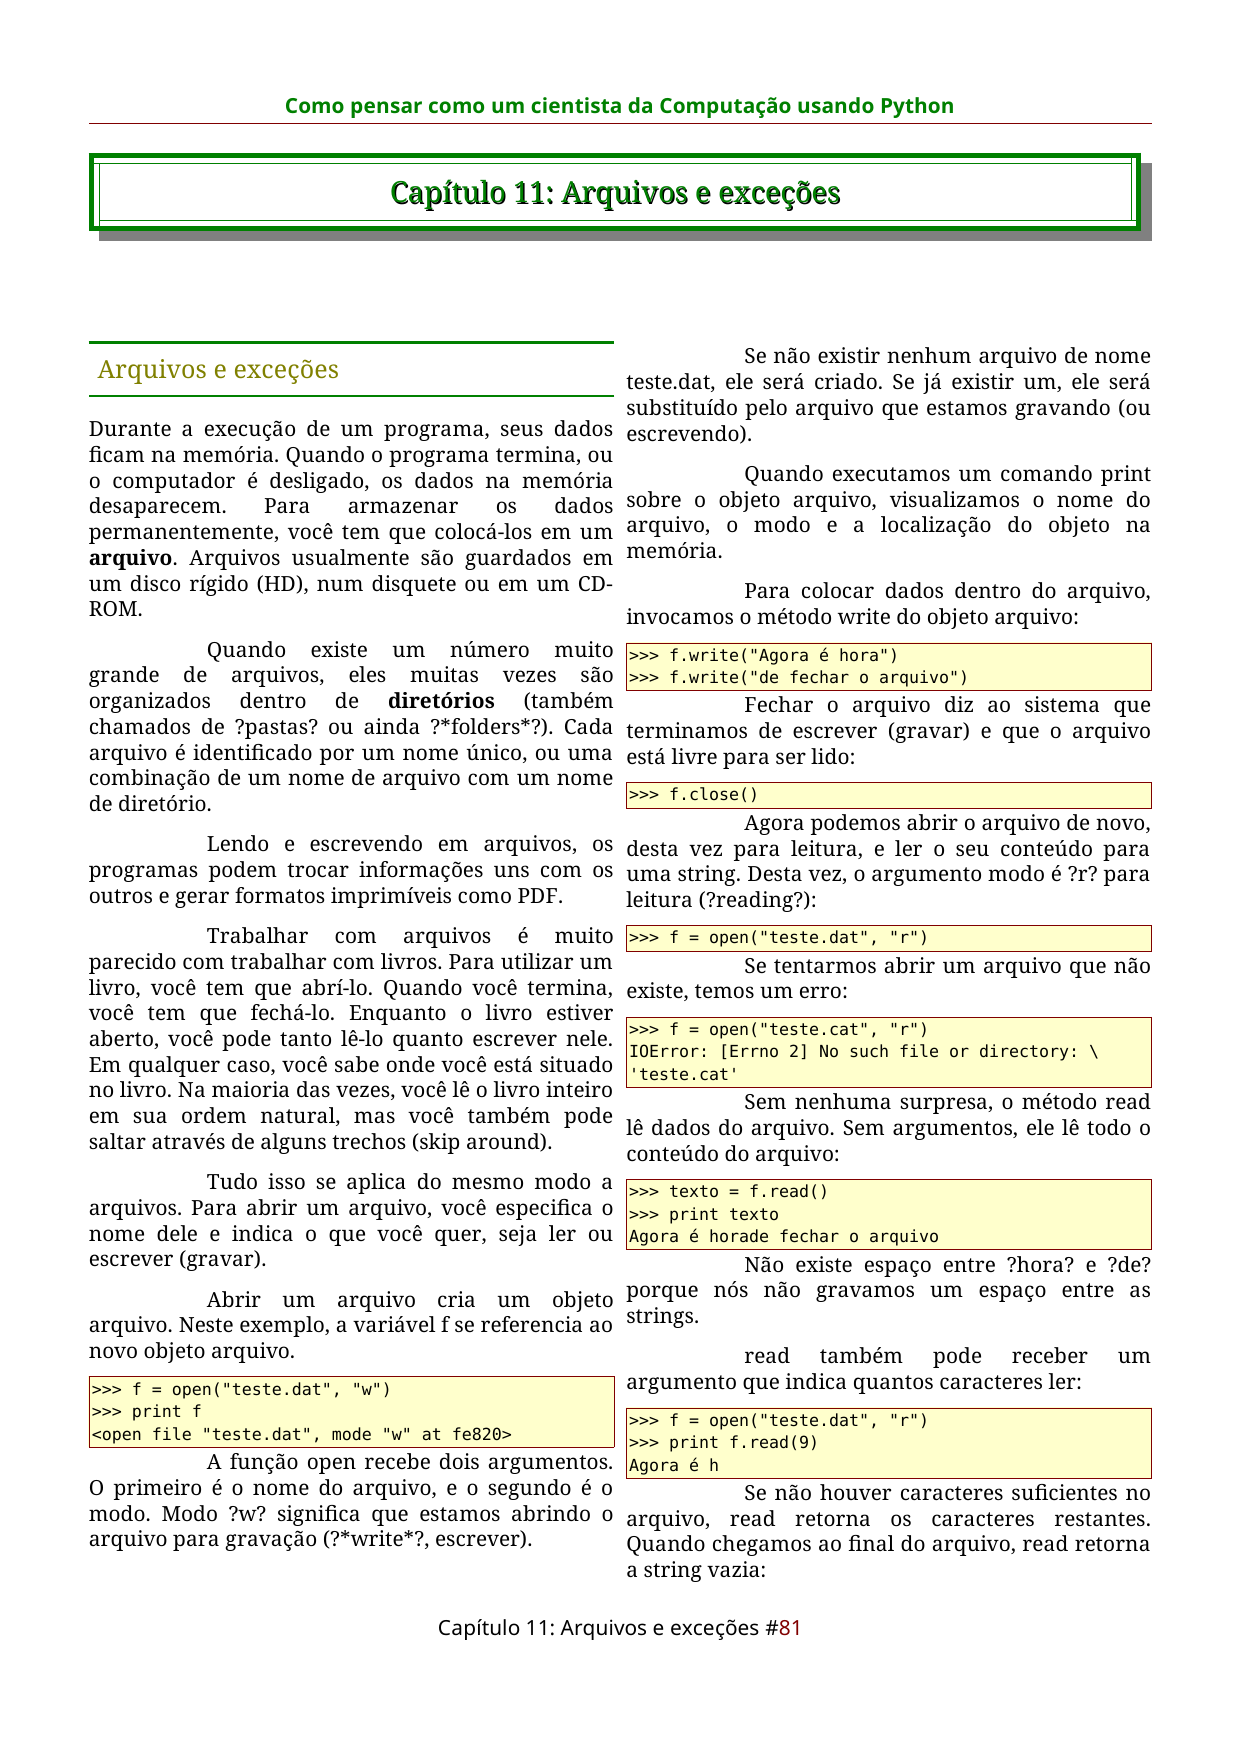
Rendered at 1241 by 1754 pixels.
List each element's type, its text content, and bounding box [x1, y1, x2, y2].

text >>> f = open("teste.dat", "r") [627, 926, 1151, 951]
text read também pode receber um argumento que indica quantos caracteres ler: [626, 1341, 1152, 1396]
text Agora podemos abrir o arquivo de novo, desta vez para leitura, e ler o seu conteúdo para uma string. Desta vez, o argumento modo é ?r? para leitura (?reading?): [626, 809, 1152, 913]
text <open file "teste.dat", mode "w" at fe820> [90, 1421, 614, 1447]
text >>> print f [90, 1399, 614, 1421]
text >>> f = open("teste.dat", "r") [627, 1409, 1151, 1430]
text Não existe espaço entre ?hora? e ?de? porque nós não gravamos um espaço entre as strings. [626, 1250, 1152, 1329]
text Agora é horade fechar o arquivo [627, 1224, 1151, 1249]
text Quando executamos um comando print sobre o objeto arquivo, visualizamos o nome do arquivo, o modo e a localização do objeto na memória. [626, 459, 1152, 564]
text >>> f = open("teste.dat", "w") [90, 1377, 614, 1399]
text Tudo isso se aplica do mesmo modo a arquivos. Para abrir um arquivo, você especifica o nome dele e indica o que você quer, seja ler ou escrever (gravar). [88, 1167, 614, 1273]
subtitle [94, 158, 1131, 163]
text >>> print f.read(9) [627, 1430, 1151, 1452]
text Se não existir nenhum arquivo de nome teste.dat, ele será criado. Se já existir um, ele será substituído pelo arquivo que estamos gravando (ou escrevendo). [626, 341, 1152, 447]
text Se tentarmos abrir um arquivo que não existe, temos um erro: [626, 952, 1152, 1005]
text Para colocar dados dentro do arquivo, invocamos o método write do objeto arquivo: [626, 576, 1152, 631]
text Trabalhar com arquivos é muito parecido com trabalhar com livros. Para utilizar um livro, você tem que abrí-lo. Quando você termina, você tem que fechá-lo. Enquanto o livro estiver aberto, você pode tanto lê-lo quanto escrever nele. Em qualquer caso, você sabe onde você está situado no livro. Na maioria das vezes, você lê o livro inteiro em sua ordem natural, mas você também pode saltar através de alguns trechos (skip around). [88, 921, 614, 1155]
text IOError: [Errno 2] No such file or directory: \ [627, 1039, 1151, 1062]
text Durante a execução de um programa, seus dados ficam na memória. Quando o programa termina, ou o computador é desligado, os dados na memória desaparecem. Para armazenar os dados permanentemente, você tem que colocá-los em um arquivo. Arquivos usualmente são guardados em um disco rígido (HD), num disquete ou em um CD-ROM. [88, 414, 614, 623]
text 'teste.cat' [627, 1062, 1151, 1087]
text >>> f.write("de fechar o arquivo") [627, 665, 1151, 690]
text >>> print texto [627, 1202, 1151, 1224]
text Abrir um arquivo cria um objeto arquivo. Neste exemplo, a variável f se referencia ao novo objeto arquivo. [88, 1285, 614, 1365]
text Lendo e escrevendo em arquivos, os programas podem trocar informações uns com os outros e gerar formatos imprimíveis como PDF. [88, 829, 614, 909]
text Fechar o arquivo diz ao sistema que terminamos de escrever (gravar) e que o arquivo está livre para ser lido: [626, 691, 1152, 770]
text >>> f.write("Agora é hora") [627, 644, 1151, 665]
text >>> texto = f.read() [627, 1180, 1151, 1202]
text Se não houver caracteres suficientes no arquivo, read retorna os caracteres restantes. Quando chegamos ao final do arquivo, read retorna a string vazia: [626, 1479, 1152, 1584]
subtitle [100, 221, 1136, 226]
text Agora é h [627, 1452, 1151, 1478]
text Quando existe um número muito grande de arquivos, eles muitas vezes são organizados dentro de diretórios (também chamados de ?pastas? ou ainda ?*folders*?). Cada arquivo é identificado por um nome único, ou uma combinação de um nome de arquivo com um nome de diretório. [88, 634, 614, 817]
text A função open recebe dois argumentos. O primeiro é o nome do arquivo, e o segundo é o modo. Modo ?w? significa que estamos abrindo o arquivo para gravação (?*write*?, escrever). [88, 1447, 614, 1553]
text Sem nenhuma surpresa, o método read lê dados do arquivo. Sem argumentos, ele lê todo o conteúdo do arquivo: [626, 1088, 1152, 1167]
subtitle Capítulo 11: Arquivos e exceções [100, 164, 1131, 220]
text >>> f.close() [627, 783, 1151, 808]
text >>> f = open("teste.cat", "r") [627, 1018, 1151, 1039]
subtitle Arquivos e exceções [88, 342, 614, 397]
